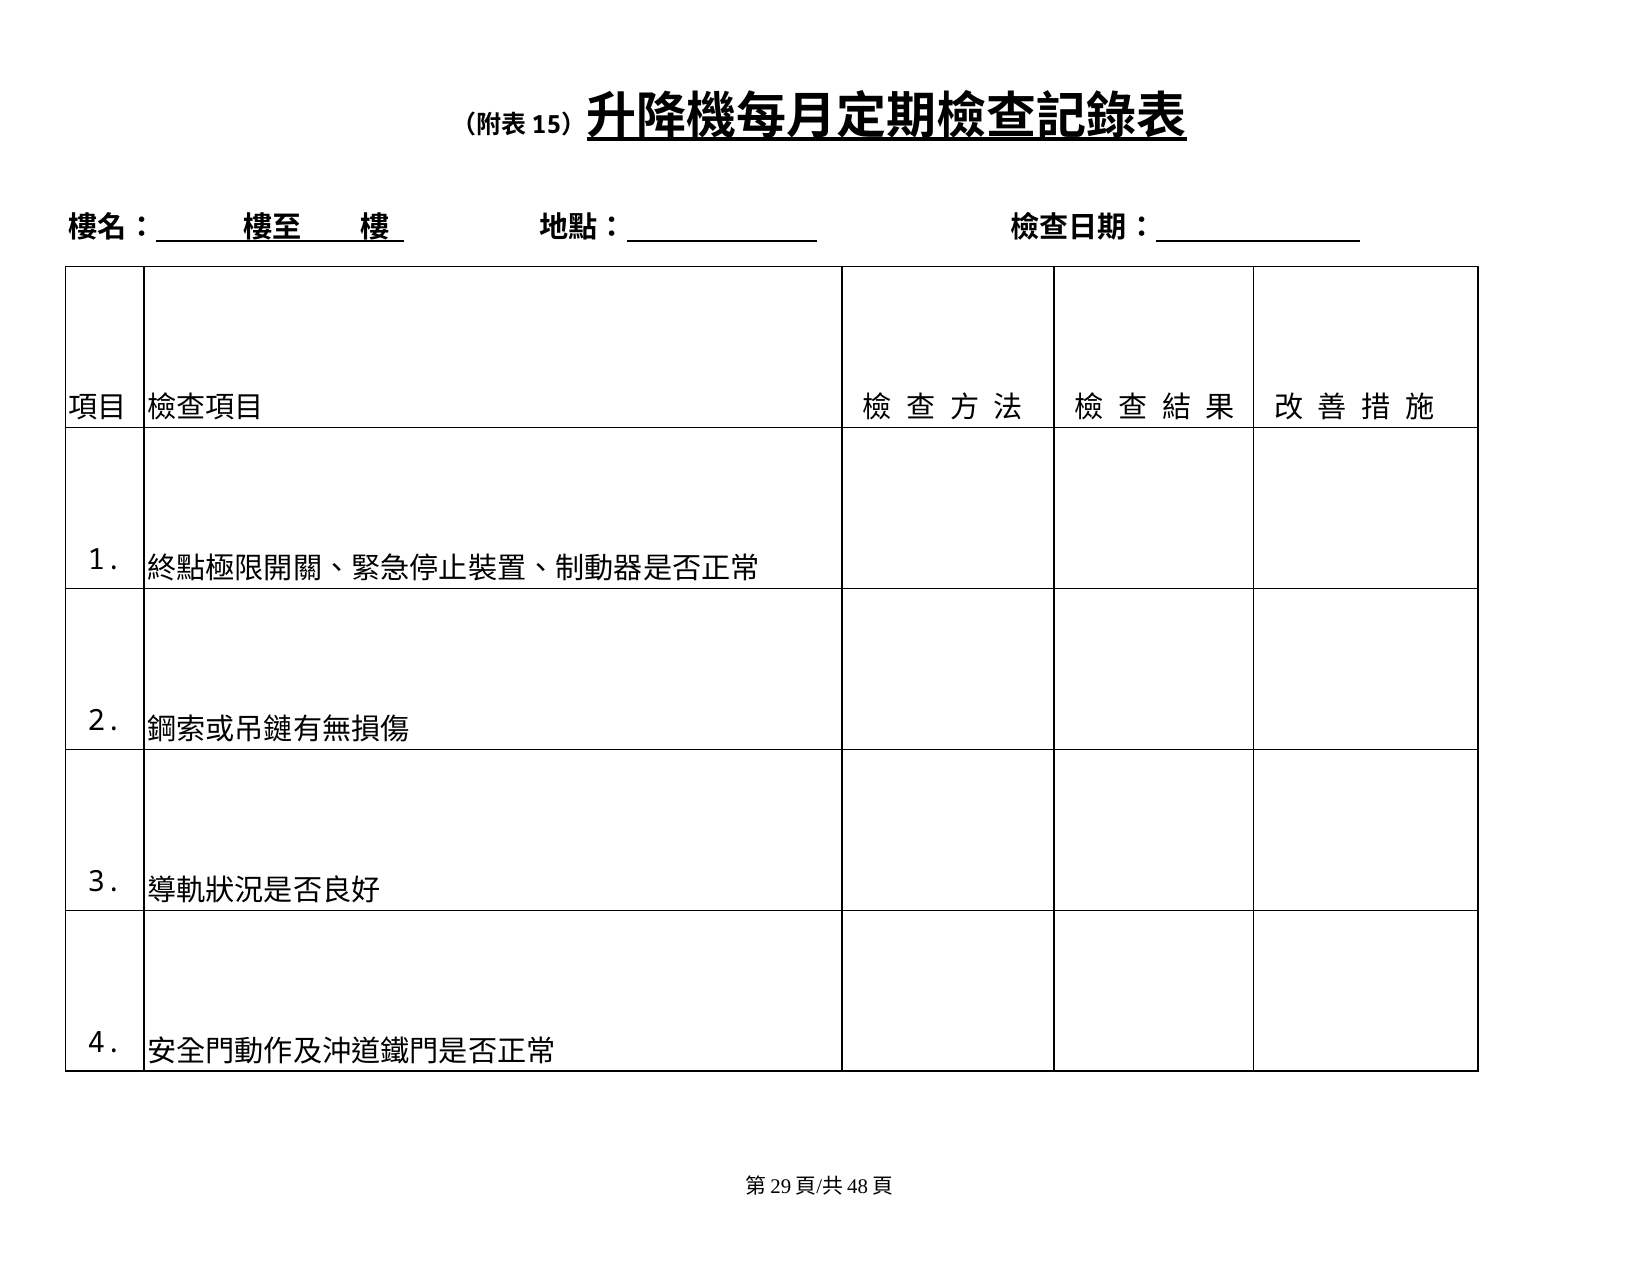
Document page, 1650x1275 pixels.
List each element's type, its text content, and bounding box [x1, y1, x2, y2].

text （附表15）升降機每月定期檢查記錄表 [63, 75, 1575, 147]
table_cell [843, 750, 1053, 909]
table_cell [1055, 589, 1253, 748]
table_cell 檢 查 方 法 [843, 267, 1053, 427]
table_cell [1055, 428, 1253, 588]
table_header 檢查日期： [1007, 184, 1478, 266]
table_cell 改 善 措 施 [1254, 267, 1477, 427]
table_cell [1055, 750, 1253, 909]
table_header 地點： [536, 184, 1007, 266]
table_cell [1254, 911, 1477, 1070]
table_cell 項目 [66, 267, 143, 427]
table_cell [843, 428, 1053, 588]
table_cell 2. [66, 589, 143, 748]
table_cell 檢查項目 [145, 267, 841, 427]
table_cell 導軌狀況是否良好 [145, 750, 841, 909]
table_cell 4. [66, 911, 143, 1070]
table_cell [843, 911, 1053, 1070]
table_cell [1055, 911, 1253, 1070]
table_header 樓名： 樓至 樓 [66, 184, 536, 266]
table_cell [1254, 750, 1477, 909]
table_cell 檢 查 結 果 [1055, 267, 1253, 427]
table_cell 鋼索或吊鏈有無損傷 [145, 589, 841, 748]
table_cell [1254, 428, 1477, 588]
table_cell [843, 589, 1053, 748]
table_cell 1. [66, 428, 143, 588]
table_cell 安全門動作及沖道鐵門是否正常 [145, 911, 841, 1070]
table_cell 3. [66, 750, 143, 909]
table_cell 終點極限開關、緊急停止裝置、制動器是否正常 [145, 428, 841, 588]
table_cell [1254, 589, 1477, 748]
